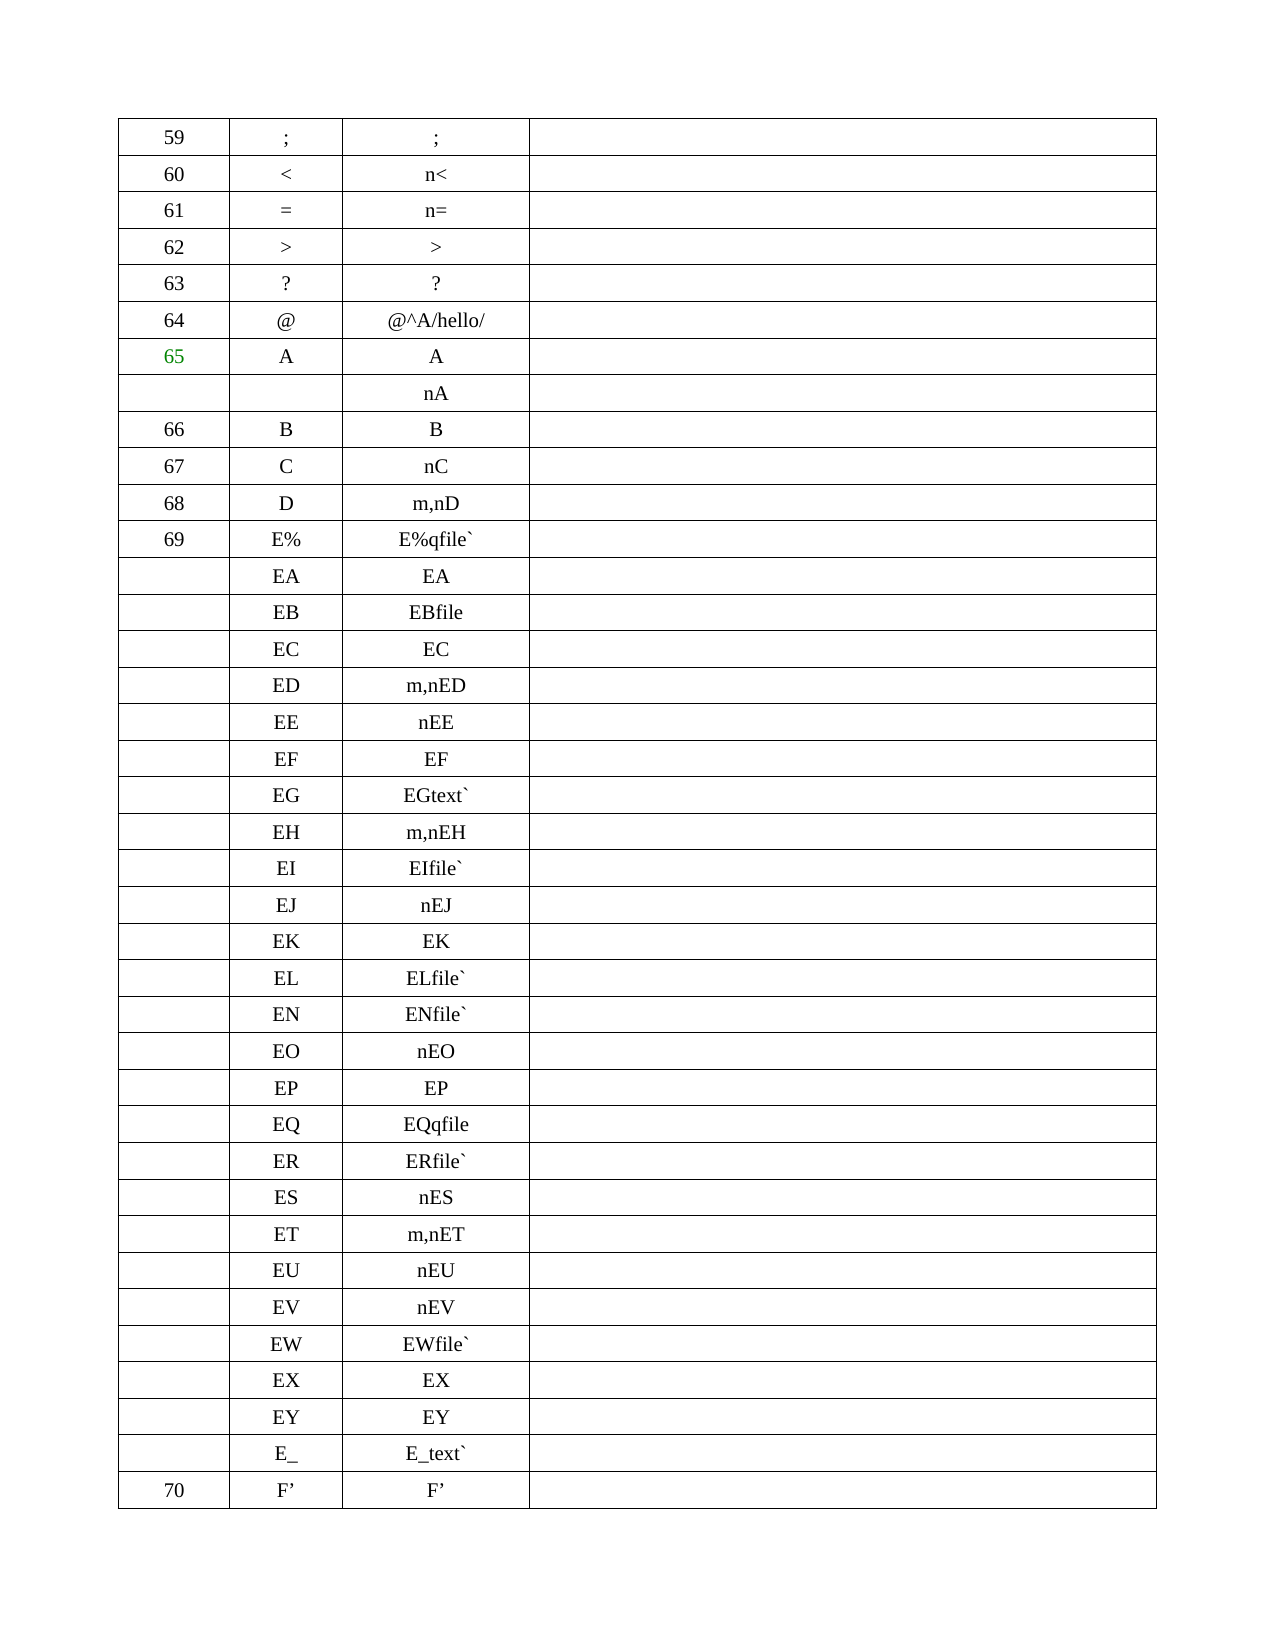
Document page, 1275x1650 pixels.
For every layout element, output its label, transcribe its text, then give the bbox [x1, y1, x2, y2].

table_cell F’ [343, 1472, 529, 1507]
table_cell [119, 777, 229, 813]
table_cell ER [230, 1143, 342, 1178]
table_cell E_text` [343, 1435, 529, 1471]
table_cell [530, 1070, 1156, 1105]
table_cell [119, 704, 229, 740]
table_cell EGtext` [343, 777, 529, 813]
table_cell ELfile` [343, 960, 529, 996]
table_cell EH [230, 814, 342, 849]
table_cell [530, 924, 1156, 959]
table_cell [530, 1180, 1156, 1215]
table_cell [530, 485, 1156, 520]
table_cell 63 [119, 265, 229, 301]
table_cell > [230, 229, 342, 264]
table_cell EO [230, 1033, 342, 1069]
table_cell EY [230, 1399, 342, 1434]
table_cell [119, 558, 229, 593]
table_cell [530, 741, 1156, 776]
table_cell [530, 156, 1156, 191]
table_cell EI [230, 850, 342, 886]
table_cell [119, 668, 229, 703]
table_cell [119, 1289, 229, 1325]
table_cell B [343, 412, 529, 447]
table_cell 68 [119, 485, 229, 520]
table_cell ; [230, 119, 342, 155]
table_cell ES [230, 1180, 342, 1215]
table_cell 66 [119, 412, 229, 447]
table_cell [530, 1472, 1156, 1507]
table_cell [119, 1399, 229, 1434]
table_cell EK [230, 924, 342, 959]
table_cell EY [343, 1399, 529, 1434]
table_cell 70 [119, 1472, 229, 1507]
table_cell nEJ [343, 887, 529, 922]
table_cell EC [230, 631, 342, 667]
table_cell [119, 375, 229, 411]
table_cell EBfile [343, 595, 529, 630]
table_cell EL [230, 960, 342, 996]
table_cell EX [230, 1362, 342, 1398]
table_cell EA [343, 558, 529, 593]
table_cell [530, 814, 1156, 849]
table_cell EX [343, 1362, 529, 1398]
table_cell EWfile` [343, 1326, 529, 1361]
table_cell [530, 1033, 1156, 1069]
table_cell 69 [119, 521, 229, 557]
table_cell [230, 375, 342, 411]
table_cell EN [230, 997, 342, 1032]
table_cell [119, 1435, 229, 1471]
table_cell [530, 1106, 1156, 1142]
table_cell ; [343, 119, 529, 155]
table_cell [530, 1289, 1156, 1325]
table_cell A [343, 339, 529, 374]
table_cell [119, 1216, 229, 1252]
table_cell @^A/hello/ [343, 302, 529, 337]
table_cell [119, 997, 229, 1032]
table_cell [119, 1033, 229, 1069]
table_cell [530, 265, 1156, 301]
table_cell EQqfile [343, 1106, 529, 1142]
table_cell n= [343, 192, 529, 228]
table_cell EA [230, 558, 342, 593]
table_cell [530, 960, 1156, 996]
table_cell EU [230, 1253, 342, 1288]
table_cell < [230, 156, 342, 191]
table_cell ENfile` [343, 997, 529, 1032]
table_cell m,nEH [343, 814, 529, 849]
table_cell [530, 229, 1156, 264]
table_cell [530, 777, 1156, 813]
table_cell m,nET [343, 1216, 529, 1252]
table_cell [119, 814, 229, 849]
table_cell 59 [119, 119, 229, 155]
table_cell EW [230, 1326, 342, 1361]
table_cell nEU [343, 1253, 529, 1288]
table_cell ? [230, 265, 342, 301]
table_cell nEV [343, 1289, 529, 1325]
table_cell [119, 924, 229, 959]
table_cell = [230, 192, 342, 228]
table_cell [530, 997, 1156, 1032]
table_cell A [230, 339, 342, 374]
table_cell E_ [230, 1435, 342, 1471]
table_cell 62 [119, 229, 229, 264]
table_cell [119, 887, 229, 922]
table_cell [530, 1399, 1156, 1434]
table_cell m,nED [343, 668, 529, 703]
table_cell EK [343, 924, 529, 959]
table_cell [119, 850, 229, 886]
table_cell [119, 595, 229, 630]
table_cell [530, 668, 1156, 703]
table_cell EJ [230, 887, 342, 922]
table_cell [530, 375, 1156, 411]
table_cell [530, 302, 1156, 337]
table_cell [530, 704, 1156, 740]
table_cell [530, 119, 1156, 155]
table_cell [119, 741, 229, 776]
table_cell [530, 1326, 1156, 1361]
table_cell ERfile` [343, 1143, 529, 1178]
table_cell [119, 1070, 229, 1105]
table_cell F’ [230, 1472, 342, 1507]
table_cell ED [230, 668, 342, 703]
table_cell [530, 887, 1156, 922]
table_cell [119, 1253, 229, 1288]
table_cell [119, 1106, 229, 1142]
table_cell E%qfile` [343, 521, 529, 557]
table_cell EV [230, 1289, 342, 1325]
table_cell nEO [343, 1033, 529, 1069]
table_cell EC [343, 631, 529, 667]
table_cell EQ [230, 1106, 342, 1142]
table_cell C [230, 448, 342, 484]
table_cell [530, 1435, 1156, 1471]
table_cell [530, 412, 1156, 447]
table_cell nA [343, 375, 529, 411]
table_cell [119, 960, 229, 996]
table_cell nC [343, 448, 529, 484]
table_cell [530, 1216, 1156, 1252]
table_cell [530, 448, 1156, 484]
table_cell B [230, 412, 342, 447]
table_cell @ [230, 302, 342, 337]
table_cell [119, 631, 229, 667]
table_cell [530, 631, 1156, 667]
table_cell [530, 192, 1156, 228]
table_cell 64 [119, 302, 229, 337]
table_cell EP [343, 1070, 529, 1105]
table_cell 61 [119, 192, 229, 228]
table_cell ? [343, 265, 529, 301]
table_cell EB [230, 595, 342, 630]
table_cell [530, 850, 1156, 886]
table_cell [119, 1143, 229, 1178]
table_cell [530, 521, 1156, 557]
table_cell E% [230, 521, 342, 557]
table_cell ET [230, 1216, 342, 1252]
table_cell m,nD [343, 485, 529, 520]
table_cell EF [343, 741, 529, 776]
table_cell [530, 1362, 1156, 1398]
table_cell 60 [119, 156, 229, 191]
table_cell [530, 1143, 1156, 1178]
table_cell [530, 595, 1156, 630]
table_cell [530, 1253, 1156, 1288]
table_cell n< [343, 156, 529, 191]
table_cell nEE [343, 704, 529, 740]
table_cell nES [343, 1180, 529, 1215]
table_cell D [230, 485, 342, 520]
table_cell [530, 339, 1156, 374]
table_cell EF [230, 741, 342, 776]
table_cell 67 [119, 448, 229, 484]
table_cell [119, 1362, 229, 1398]
table_cell EIfile` [343, 850, 529, 886]
table_cell [119, 1326, 229, 1361]
table_cell [530, 558, 1156, 593]
table_cell > [343, 229, 529, 264]
table_cell EE [230, 704, 342, 740]
table_cell EP [230, 1070, 342, 1105]
table_cell [119, 1180, 229, 1215]
table_cell 65 [119, 339, 229, 374]
table_cell EG [230, 777, 342, 813]
